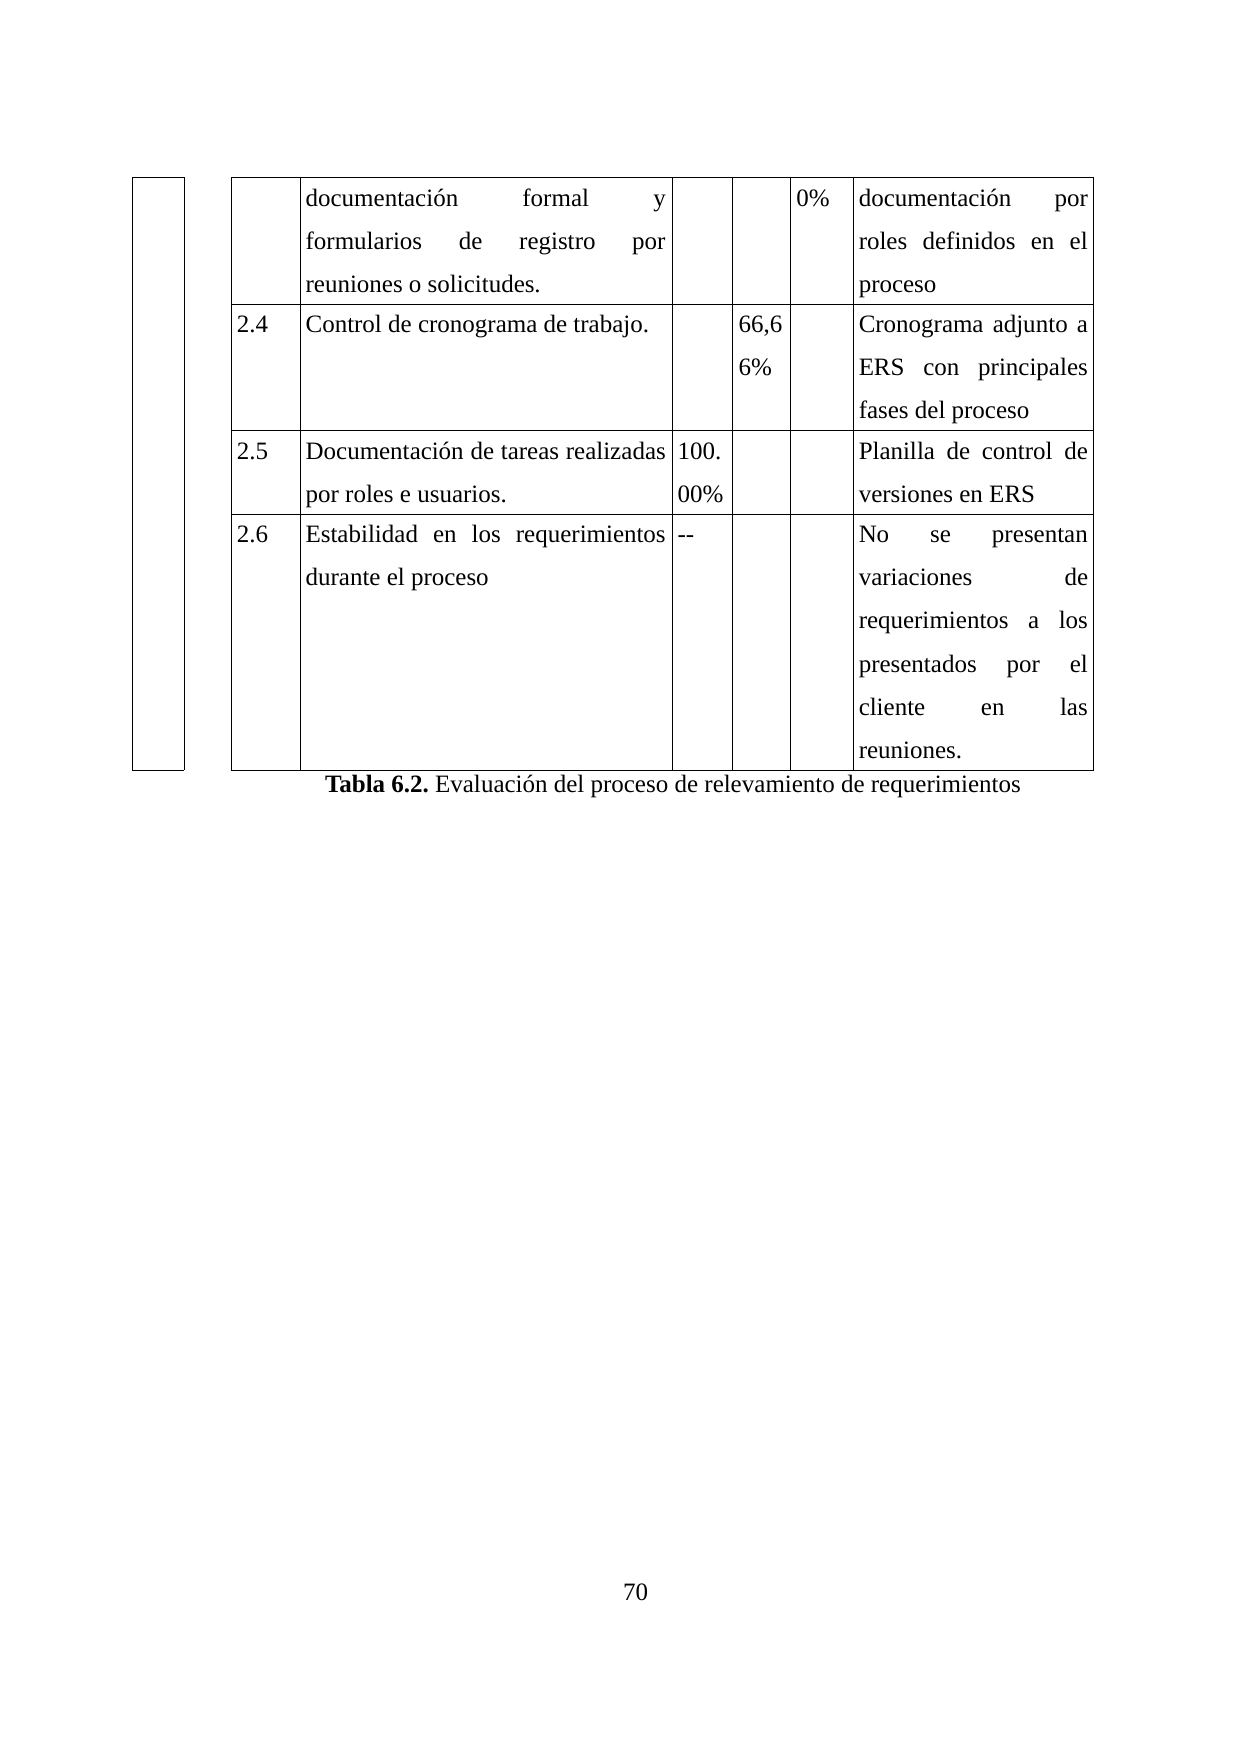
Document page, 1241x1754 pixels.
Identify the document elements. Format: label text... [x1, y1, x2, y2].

table_cell [232, 178, 300, 303]
table_cell 2.6 [232, 515, 300, 769]
table_cell [673, 178, 732, 303]
table_cell documentación formal y formularios de registro por reuniones o solicitudes. [301, 178, 672, 303]
table_cell documentación por roles definidos en el proceso [854, 178, 1093, 303]
table_cell [733, 178, 790, 303]
list Tabla 6.2. Evaluación del proceso de relevamiento de requerimientos [214, 769, 1093, 798]
table_cell [185, 514, 231, 769]
table_cell [185, 177, 231, 513]
table_cell [791, 431, 853, 513]
table_cell Documentación de tareas realizadas por roles e usuarios. [301, 431, 672, 513]
table_cell 2.4 [232, 305, 300, 430]
table_cell 66,66% [733, 305, 790, 430]
table_cell [791, 515, 853, 769]
table_cell No se presentan variaciones de requerimientos a los presentados por el cliente en las reuniones. [854, 515, 1093, 769]
table_cell Control de cronograma de trabajo. [301, 305, 672, 430]
table_cell Cronograma adjunto a ERS con principales fases del proceso [854, 305, 1093, 430]
table_cell 2.5 [232, 431, 300, 513]
table_cell [733, 515, 790, 769]
table_cell [133, 178, 184, 769]
table_cell 0% [791, 178, 853, 303]
table_cell Planilla de control de versiones en ERS [854, 431, 1093, 513]
table_cell [791, 305, 853, 430]
table_cell Estabilidad en los requerimientos durante el proceso [301, 515, 672, 769]
table_cell -- [673, 515, 732, 769]
table_cell [673, 305, 732, 430]
table_cell 100.00% [673, 431, 732, 513]
table_cell [733, 431, 790, 513]
